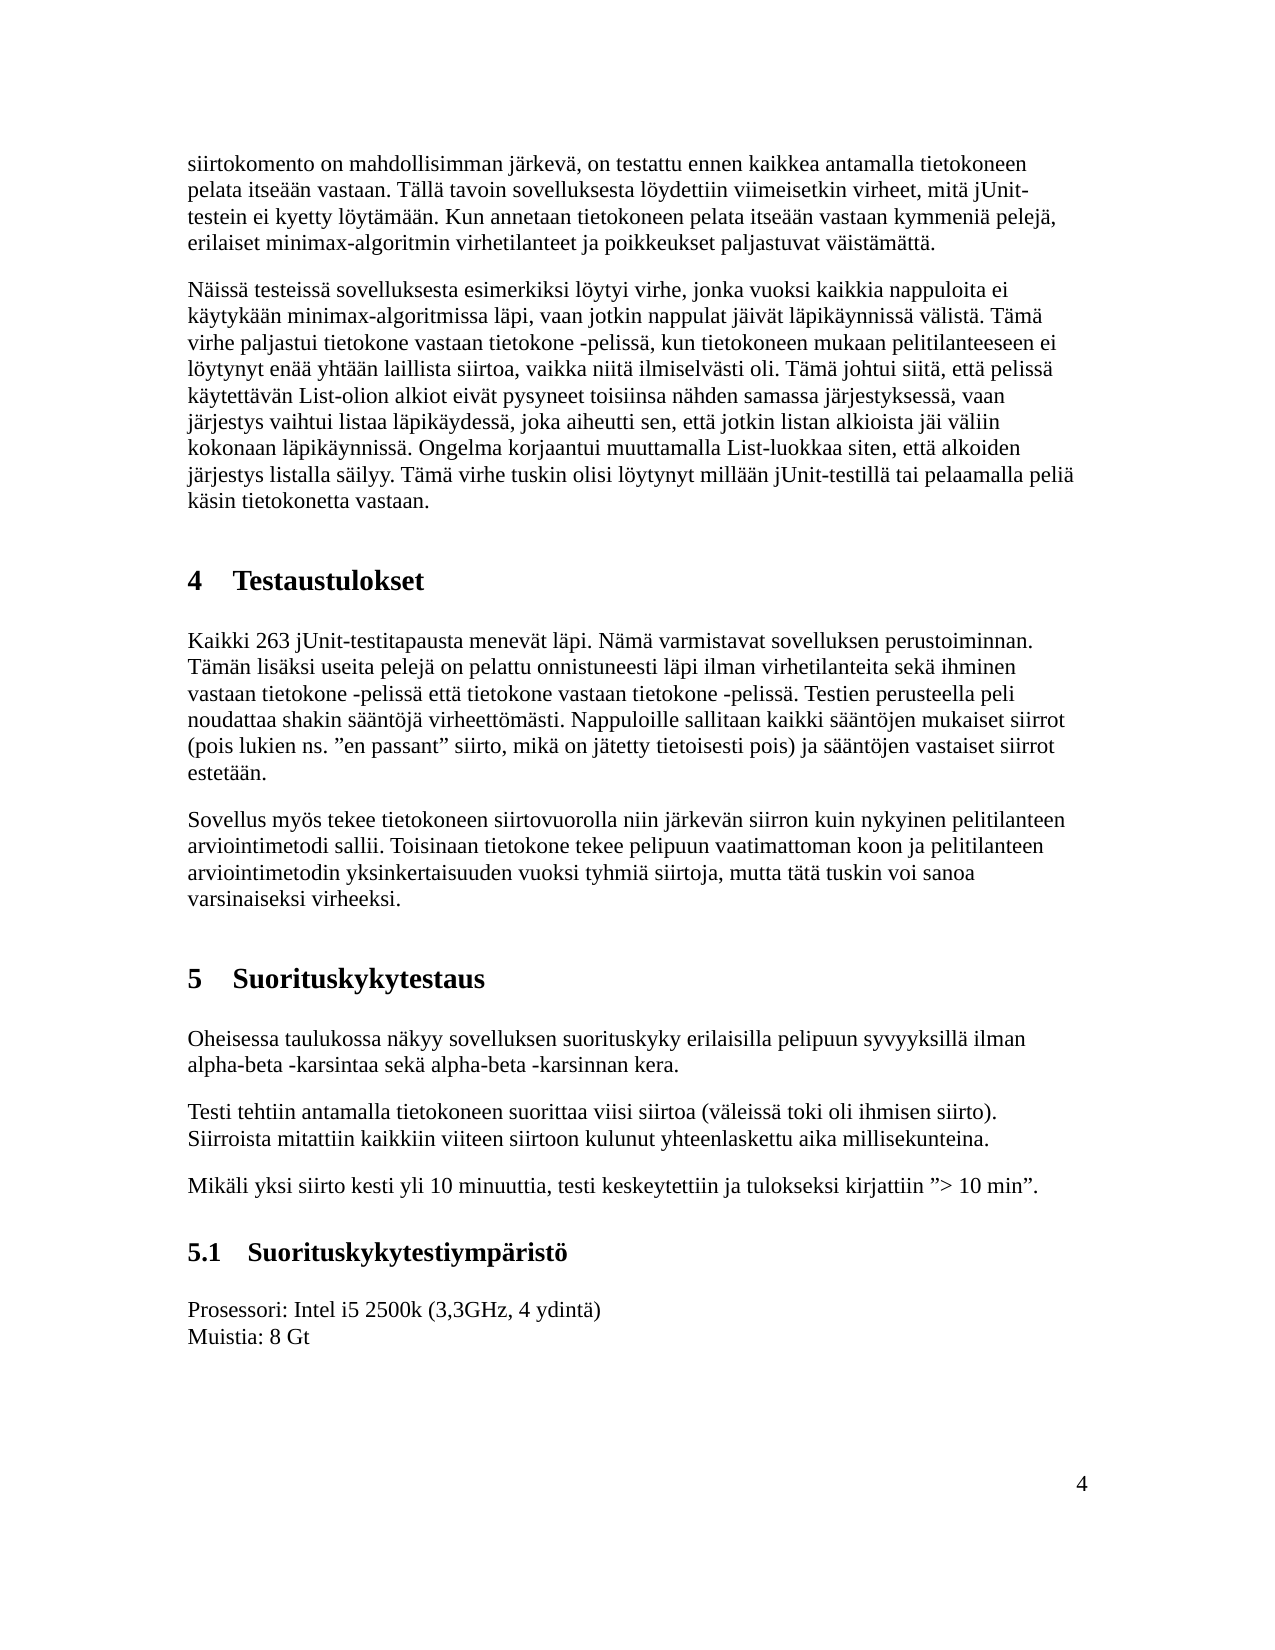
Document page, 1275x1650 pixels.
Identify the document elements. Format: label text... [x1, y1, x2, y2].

text Oheisessa taulukossa näkyy sovelluksen suorituskyky erilaisilla pelipuun syvyyksillä ilman alpha-beta -karsintaa sekä alpha-beta -karsinnan kera. [187, 1025, 1087, 1078]
text Sovellus myös tekee tietokoneen siirtovuorolla niin järkevän siirron kuin nykyinen pelitilanteen arviointimetodi sallii. Toisinaan tietokone tekee pelipuun vaatimattoman koon ja pelitilanteen arviointimetodin yksinkertaisuuden vuoksi tyhmiä siirtoja, mutta tätä tuskin voi sanoa varsinaiseksi virheeksi. [187, 806, 1087, 911]
subtitle Testaustulokset [187, 563, 1087, 597]
text Testi tehtiin antamalla tietokoneen suorittaa viisi siirtoa (väleissä toki oli ihmisen siirto). Siirroista mitattiin kaikkiin viiteen siirtoon kulunut yhteenlaskettu aika millisekunteina. [187, 1098, 1087, 1151]
text Näissä testeissä sovelluksesta esimerkiksi löytyi virhe, jonka vuoksi kaikkia nappuloita ei käytykään minimax-algoritmissa läpi, vaan jotkin nappulat jäivät läpikäynnissä välistä. Tämä virhe paljastui tietokone vastaan tietokone -pelissä, kun tietokoneen mukaan pelitilanteeseen ei löytynyt enää yhtään laillista siirtoa, vaikka niitä ilmiselvästi oli. Tämä johtui siitä, että pelissä käytettävän List-olion alkiot eivät pysyneet toisiinsa nähden samassa järjestyksessä, vaan järjestys vaihtui listaa läpikäydessä, joka aiheutti sen, että jotkin listan alkioista jäi väliin kokonaan läpikäynnissä. Ongelma korjaantui muuttamalla List-luokkaa siten, että alkoiden järjestys listalla säilyy. Tämä virhe tuskin olisi löytynyt millään jUnit-testillä tai pelaamalla peliä käsin tietokonetta vastaan. [187, 276, 1087, 513]
text Kaikki 263 jUnit-testitapausta menevät läpi. Nämä varmistavat sovelluksen perustoiminnan. Tämän lisäksi useita pelejä on pelattu onnistuneesti läpi ilman virhetilanteita sekä ihminen vastaan tietokone -pelissä että tietokone vastaan tietokone -pelissä. Testien perusteella peli noudattaa shakin sääntöjä virheettömästi. Nappuloille sallitaan kaikki sääntöjen mukaiset siirrot (pois lukien ns. ”en passant” siirto, mikä on jätetty tietoisesti pois) ja sääntöjen vastaiset siirrot estetään. [187, 627, 1087, 785]
text Prosessori: Intel i5 2500k (3,3GHz, 4 ydintä) Muistia: 8 Gt [187, 1297, 1087, 1349]
text siirtokomento on mahdollisimman järkevä, on testattu ennen kaikkea antamalla tietokoneen pelata itseään vastaan. Tällä tavoin sovelluksesta löydettiin viimeisetkin virheet, mitä jUnit-testein ei kyetty löytämään. Kun annetaan tietokoneen pelata itseään vastaan kymmeniä pelejä, erilaiset minimax-algoritmin virhetilanteet ja poikkeukset paljastuvat väistämättä. [187, 150, 1087, 255]
subtitle Suorituskykytestaus [187, 961, 1087, 995]
subtitle Suorituskykytestiympäristö [187, 1236, 1087, 1267]
text Mikäli yksi siirto kesti yli 10 minuuttia, testi keskeytettiin ja tulokseksi kirjattiin ”> 10 min”. [187, 1172, 1087, 1198]
